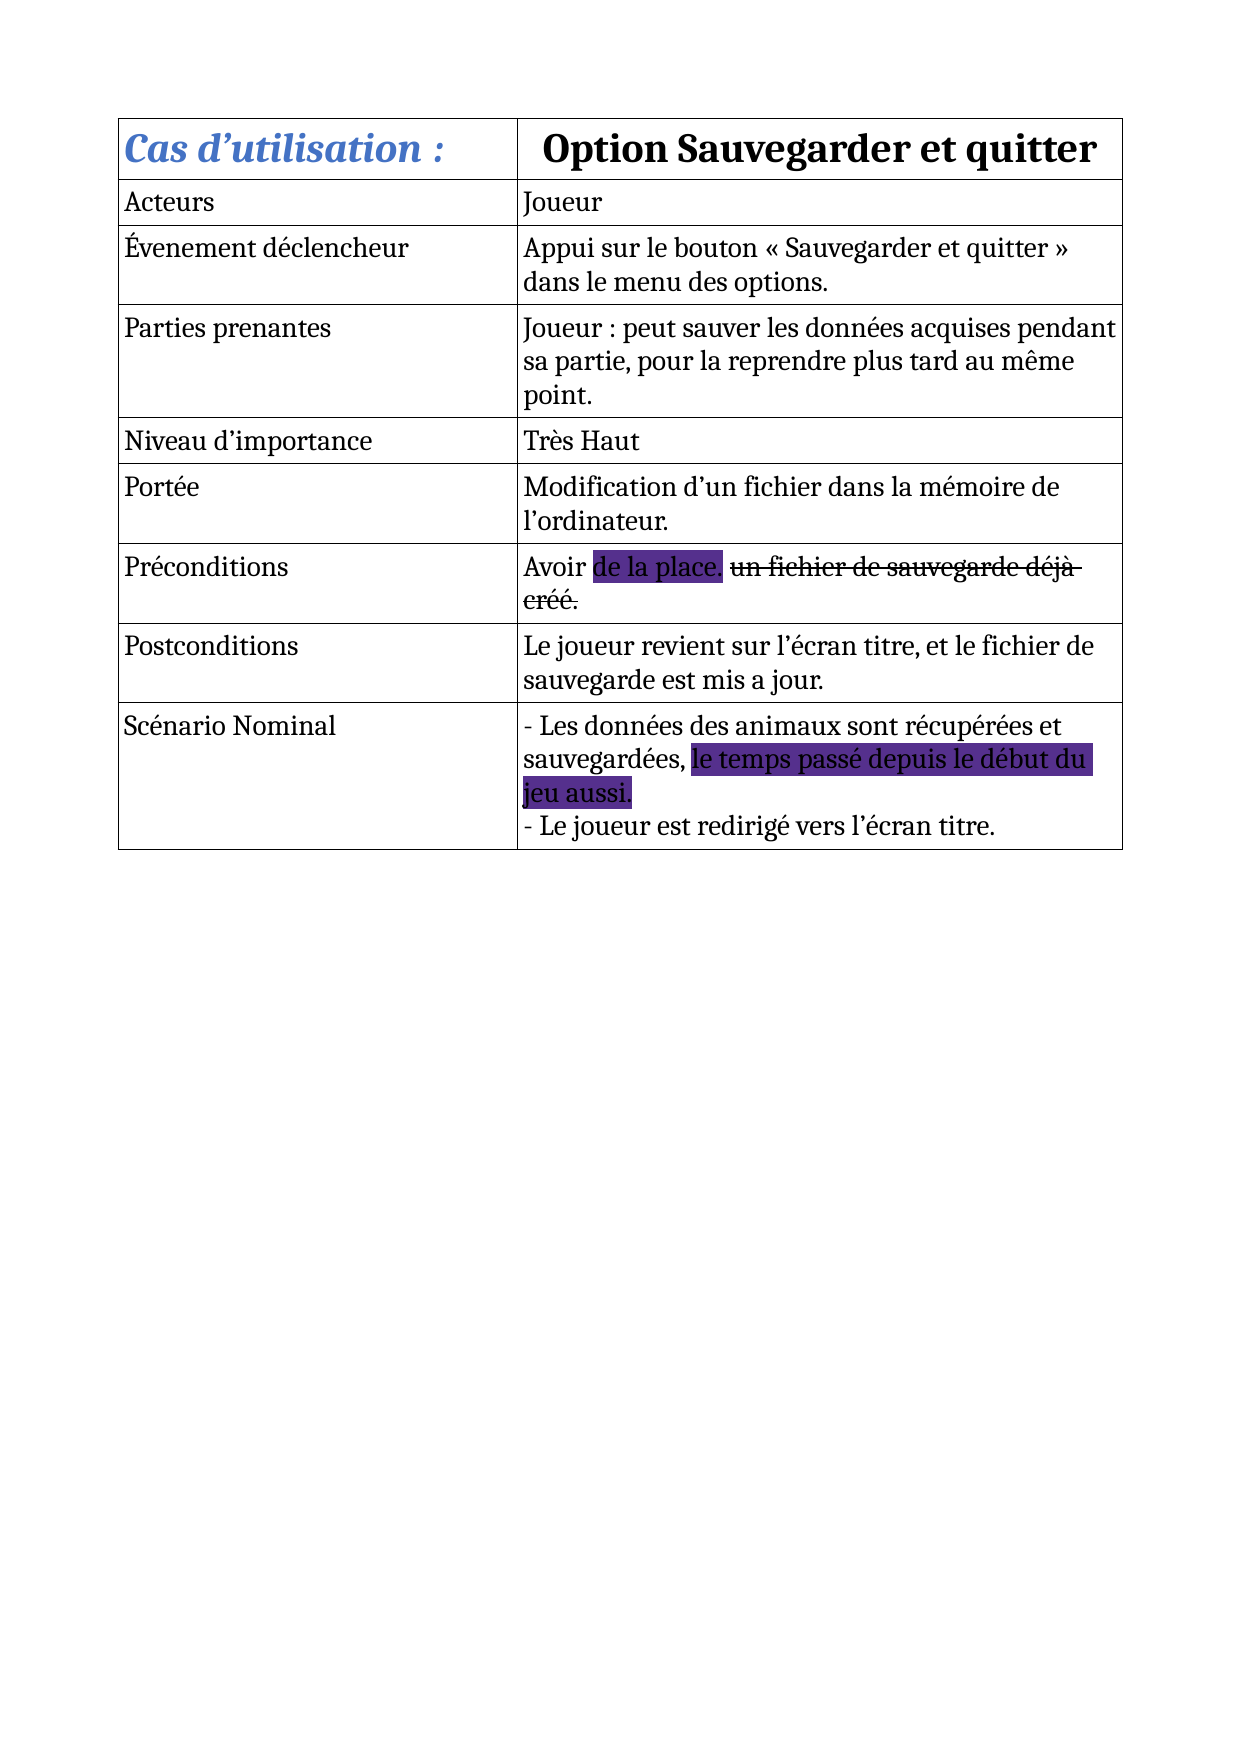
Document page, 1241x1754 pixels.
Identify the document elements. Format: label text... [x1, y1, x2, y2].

table_cell Très Haut [518, 418, 1122, 463]
table_cell Parties prenantes [119, 305, 517, 417]
table_cell Scénario Nominal [119, 703, 517, 849]
table_cell Joueur [518, 180, 1122, 224]
table_cell Appui sur le bouton « Sauvegarder et quitter » dans le menu des options. [518, 226, 1122, 304]
table_cell Le joueur revient sur l’écran titre, et le fichier de sauvegarde est mis a jour. [518, 624, 1122, 702]
table_cell Niveau d’importance [119, 418, 517, 463]
table_cell Modification d’un fichier dans la mémoire de l’ordinateur. [518, 464, 1122, 543]
table_cell - Les données des animaux sont récupérées et sauvegardées, le temps passé depuis le début du jeu aussi. - Le joueur est redirigé vers l’écran titre. [518, 703, 1122, 849]
table_header Option Sauvegarder et quitter [518, 119, 1122, 178]
table_cell Préconditions [119, 544, 517, 622]
table_cell Acteurs [119, 180, 517, 224]
table_cell Avoir de la place. un fichier de sauvegarde déjà créé. [518, 544, 1122, 622]
table_header Cas d’utilisation : [119, 119, 517, 178]
table_cell Portée [119, 464, 517, 543]
table_cell Joueur : peut sauver les données acquises pendant sa partie, pour la reprendre plus tard au même point. [518, 305, 1122, 417]
table_cell Postconditions [119, 624, 517, 702]
table_cell Évenement déclencheur [119, 226, 517, 304]
